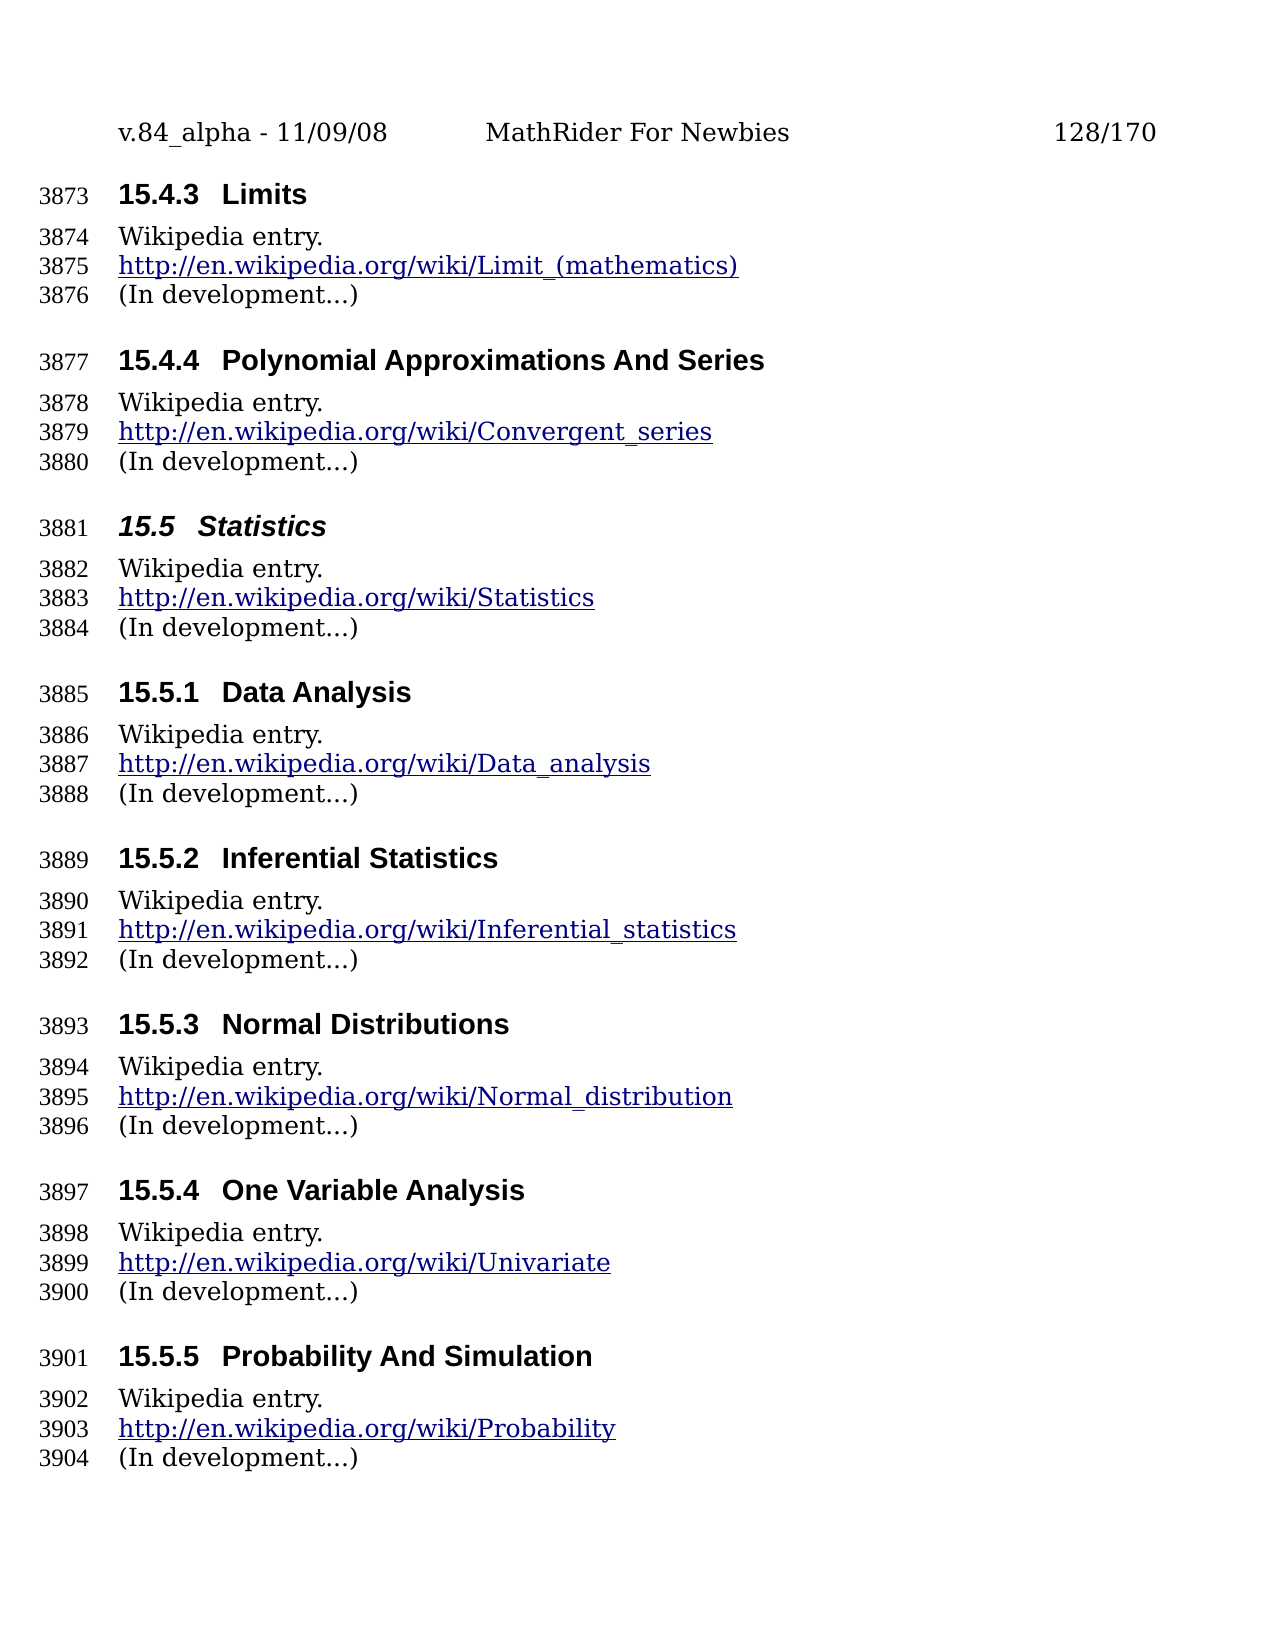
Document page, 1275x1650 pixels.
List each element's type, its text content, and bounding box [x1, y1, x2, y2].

subtitle Inferential Statistics [118, 841, 1157, 874]
text (In development...) [118, 447, 1157, 476]
text (In development...) [118, 945, 1157, 974]
text http://en.wikipedia.org/wiki/Inferential_statistics [118, 916, 1157, 945]
text http://en.wikipedia.org/wiki/Convergent_series [118, 417, 1157, 447]
text http://en.wikipedia.org/wiki/Data_analysis [118, 749, 1157, 779]
text Wikipedia entry. [118, 554, 1157, 583]
text http://en.wikipedia.org/wiki/Univariate [118, 1248, 1157, 1277]
text Wikipedia entry. [118, 1384, 1157, 1414]
subtitle Polynomial Approximations And Series [118, 343, 1157, 376]
text (In development...) [118, 613, 1157, 642]
subtitle Limits [118, 177, 1157, 210]
text Wikipedia entry. [118, 222, 1157, 251]
text (In development...) [118, 779, 1157, 808]
text Wikipedia entry. [118, 1218, 1157, 1248]
subtitle Normal Distributions [118, 1007, 1157, 1041]
text (In development...) [118, 1277, 1157, 1306]
text http://en.wikipedia.org/wiki/Limit_(mathematics) [118, 251, 1157, 281]
text (In development...) [118, 281, 1157, 310]
text Wikipedia entry. [118, 388, 1157, 417]
text http://en.wikipedia.org/wiki/Probability [118, 1414, 1157, 1443]
text http://en.wikipedia.org/wiki/Statistics [118, 583, 1157, 613]
text Wikipedia entry. [118, 1052, 1157, 1082]
subtitle One Variable Analysis [118, 1173, 1157, 1207]
subtitle Data Analysis [118, 675, 1157, 708]
subtitle Statistics [118, 509, 1157, 542]
text Wikipedia entry. [118, 886, 1157, 916]
text Wikipedia entry. [118, 720, 1157, 749]
subtitle Probability And Simulation [118, 1339, 1157, 1373]
text http://en.wikipedia.org/wiki/Normal_distribution [118, 1082, 1157, 1111]
text (In development...) [118, 1111, 1157, 1140]
text (In development...) [118, 1443, 1157, 1472]
